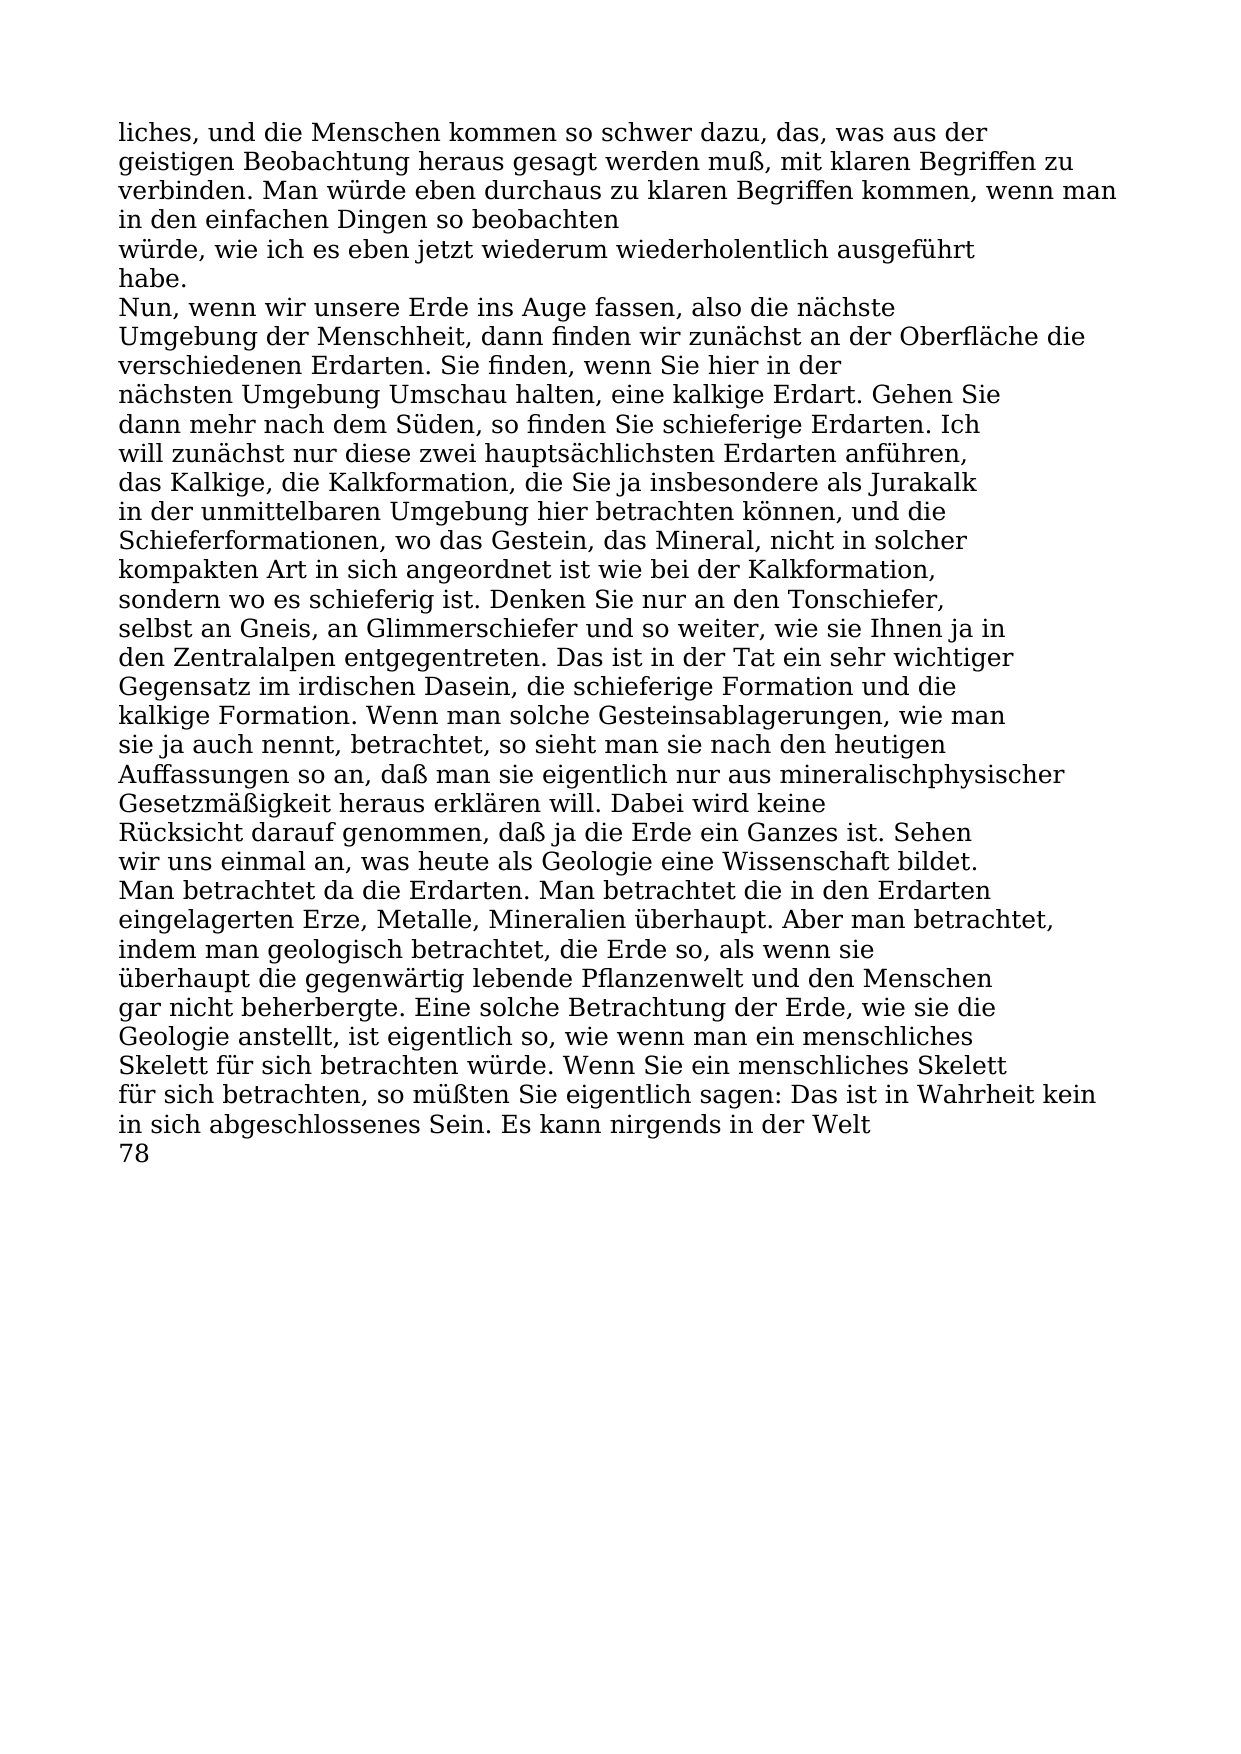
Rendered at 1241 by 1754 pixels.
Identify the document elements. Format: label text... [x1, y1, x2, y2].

text Man betrachtet da die Erdarten. Man betrachtet die in den Erdarten eingelagerten Erze, Metalle, Mineralien überhaupt. Aber man betrachtet, indem man geologisch betrachtet, die Erde so, als wenn sie [118, 876, 1122, 964]
text gar nicht beherbergte. Eine solche Betrachtung der Erde, wie sie die [118, 993, 1122, 1022]
text nächsten Umgebung Umschau halten, eine kalkige Erdart. Gehen Sie [118, 381, 1122, 410]
text will zunächst nur diese zwei hauptsächlichsten Erdarten anführen, [118, 439, 1122, 468]
text Skelett für sich betrachten würde. Wenn Sie ein menschliches Skelett [118, 1051, 1122, 1081]
text würde, wie ich es eben jetzt wiederum wiederholentlich ausgeführt [118, 235, 1122, 264]
text 78 [118, 1139, 1122, 1168]
text liches, und die Menschen kommen so schwer dazu, das, was aus der [118, 118, 1122, 147]
text geistigen Beobachtung heraus gesagt werden muß, mit klaren Begriffen zu verbinden. Man würde eben durchaus zu klaren Begriffen kommen, wenn man in den einfachen Dingen so beobachten [118, 147, 1122, 235]
text Auffassungen so an, daß man sie eigentlich nur aus mineralischphysischer Gesetzmäßigkeit heraus erklären will. Dabei wird keine [118, 760, 1122, 818]
text kalkige Formation. Wenn man solche Gesteinsablagerungen, wie man [118, 701, 1122, 731]
text Umgebung der Menschheit, dann finden wir zunächst an der Oberfläche die verschiedenen Erdarten. Sie finden, wenn Sie hier in der [118, 322, 1122, 381]
text in der unmittelbaren Umgebung hier betrachten können, und die [118, 497, 1122, 526]
text Nun, wenn wir unsere Erde ins Auge fassen, also die nächste [118, 293, 1122, 322]
text den Zentralalpen entgegentreten. Das ist in der Tat ein sehr wichtiger [118, 643, 1122, 672]
text Rücksicht darauf genommen, daß ja die Erde ein Ganzes ist. Sehen [118, 818, 1122, 847]
text dann mehr nach dem Süden, so finden Sie schieferige Erdarten. Ich [118, 410, 1122, 439]
text Schieferformationen, wo das Gestein, das Mineral, nicht in solcher [118, 526, 1122, 556]
text für sich betrachten, so müßten Sie eigentlich sagen: Das ist in Wahrheit kein in sich abgeschlossenes Sein. Es kann nirgends in der Welt [118, 1081, 1122, 1139]
text sie ja auch nennt, betrachtet, so sieht man sie nach den heutigen [118, 731, 1122, 760]
text selbst an Gneis, an Glimmerschiefer und so weiter, wie sie Ihnen ja in [118, 614, 1122, 643]
text kompakten Art in sich angeordnet ist wie bei der Kalkformation, [118, 556, 1122, 585]
text habe. [118, 264, 1122, 293]
text wir uns einmal an, was heute als Geologie eine Wissenschaft bildet. [118, 847, 1122, 876]
text Gegensatz im irdischen Dasein, die schieferige Formation und die [118, 672, 1122, 701]
text Geologie anstellt, ist eigentlich so, wie wenn man ein menschliches [118, 1022, 1122, 1051]
text überhaupt die gegenwärtig lebende Pflanzenwelt und den Menschen [118, 964, 1122, 993]
text das Kalkige, die Kalkformation, die Sie ja insbesondere als Jurakalk [118, 468, 1122, 497]
text sondern wo es schieferig ist. Denken Sie nur an den Tonschiefer, [118, 585, 1122, 614]
